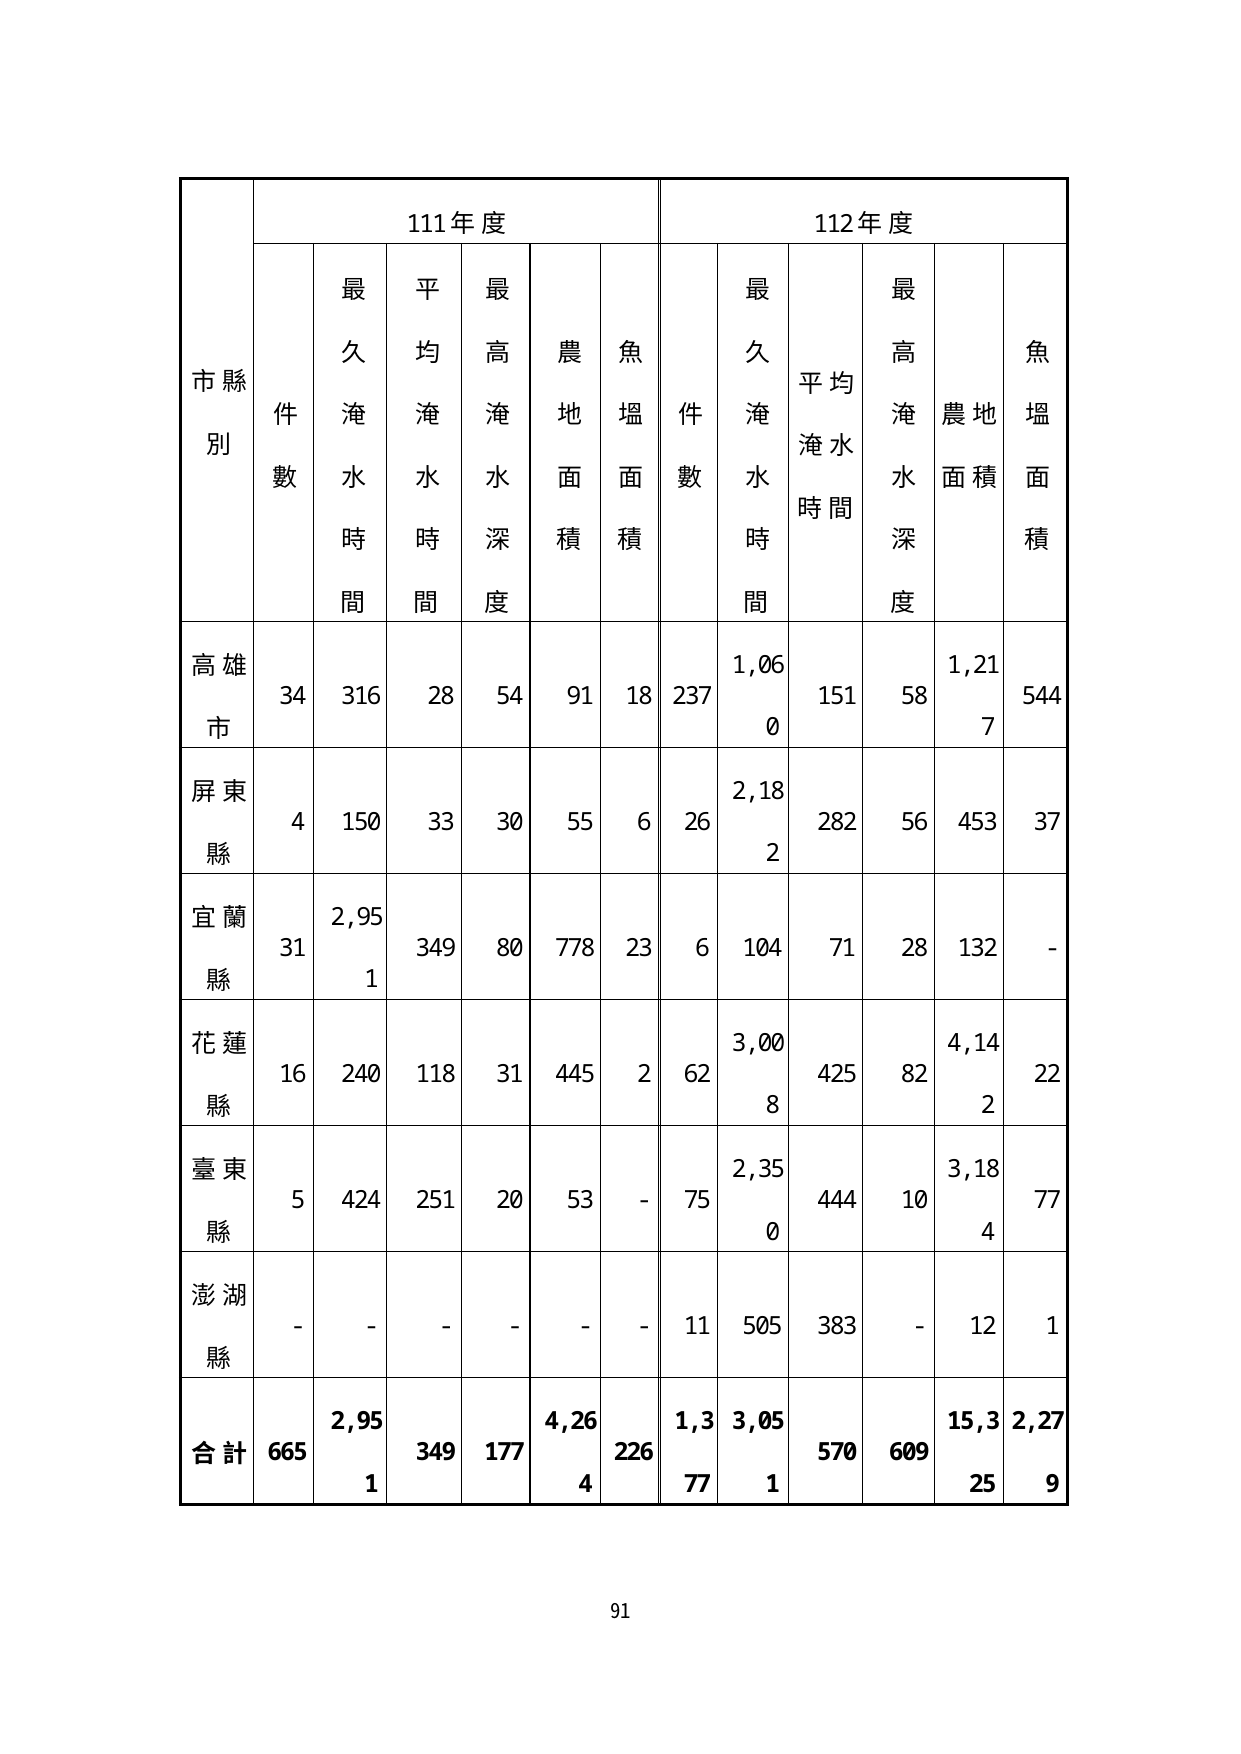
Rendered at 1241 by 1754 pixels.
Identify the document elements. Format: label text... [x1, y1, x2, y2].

table_cell 11 [661, 1252, 717, 1377]
table_header 市縣別 [182, 180, 253, 621]
table_header 111年度 [254, 180, 658, 243]
table_cell 425 [789, 1000, 862, 1125]
table_cell 177 [462, 1378, 529, 1503]
table_cell 2,279 [1004, 1378, 1066, 1503]
table_cell 282 [789, 748, 862, 873]
table_cell 62 [661, 1000, 717, 1125]
table_cell 最久淹水時間 [718, 244, 788, 621]
table_cell 12 [935, 1252, 1003, 1377]
table_cell 16 [254, 1000, 313, 1125]
table_cell 383 [789, 1252, 862, 1377]
table_cell 570 [789, 1378, 862, 1503]
table_cell 445 [531, 1000, 600, 1125]
table_cell 農地面積 [531, 244, 600, 621]
table_cell 778 [531, 874, 600, 999]
table_cell 37 [1004, 748, 1066, 873]
table_cell 75 [661, 1126, 717, 1251]
table_cell - [863, 1252, 934, 1377]
table_cell 4,142 [935, 1000, 1003, 1125]
table_cell 2,951 [314, 1378, 386, 1503]
table_cell 34 [254, 622, 313, 747]
table_cell 505 [718, 1252, 788, 1377]
table_cell 33 [387, 748, 461, 873]
table_cell 最高淹水深度 [462, 244, 529, 621]
table_cell 30 [462, 748, 529, 873]
table_cell 444 [789, 1126, 862, 1251]
table_cell 77 [1004, 1126, 1066, 1251]
table_cell 1,060 [718, 622, 788, 747]
table_cell 2,182 [718, 748, 788, 873]
table_header 112年度 [661, 180, 1066, 243]
table_cell 4,264 [531, 1378, 600, 1503]
table_cell 237 [661, 622, 717, 747]
table_cell 349 [387, 1378, 461, 1503]
table_cell 2,951 [314, 874, 386, 999]
table_cell 31 [462, 1000, 529, 1125]
table_cell 31 [254, 874, 313, 999]
table_cell 151 [789, 622, 862, 747]
table_cell 240 [314, 1000, 386, 1125]
table_cell - [387, 1252, 461, 1377]
table_cell - [601, 1252, 658, 1377]
table_cell 澎湖縣 [182, 1252, 253, 1377]
table_cell 251 [387, 1126, 461, 1251]
table_cell 55 [531, 748, 600, 873]
table_cell - [314, 1252, 386, 1377]
table_cell 5 [254, 1126, 313, 1251]
table_cell 91 [531, 622, 600, 747]
table_cell 424 [314, 1126, 386, 1251]
table_cell 最久淹水時間 [314, 244, 386, 621]
table_cell 屏東縣 [182, 748, 253, 873]
table_cell 22 [1004, 1000, 1066, 1125]
table_cell - [254, 1252, 313, 1377]
table_cell - [531, 1252, 600, 1377]
table_cell 118 [387, 1000, 461, 1125]
table_cell 58 [863, 622, 934, 747]
table_cell 28 [863, 874, 934, 999]
table_cell 2,350 [718, 1126, 788, 1251]
table_cell 高雄市 [182, 622, 253, 747]
table_cell 宜蘭縣 [182, 874, 253, 999]
table_cell 82 [863, 1000, 934, 1125]
table_cell 18 [601, 622, 658, 747]
table_cell 6 [661, 874, 717, 999]
table_cell - [462, 1252, 529, 1377]
table_cell 71 [789, 874, 862, 999]
table_cell 4 [254, 748, 313, 873]
table_cell 1 [1004, 1252, 1066, 1377]
table_cell 1,217 [935, 622, 1003, 747]
table_cell 150 [314, 748, 386, 873]
table_cell 平均淹水時間 [789, 244, 862, 621]
table_cell 件數 [254, 244, 313, 621]
table_cell 53 [531, 1126, 600, 1251]
table_cell 26 [661, 748, 717, 873]
table_cell 20 [462, 1126, 529, 1251]
table_cell 平均淹水時間 [387, 244, 461, 621]
table_cell 453 [935, 748, 1003, 873]
table_cell 104 [718, 874, 788, 999]
table_cell 665 [254, 1378, 313, 1503]
table_cell 3,051 [718, 1378, 788, 1503]
table_cell 3,008 [718, 1000, 788, 1125]
table_cell 10 [863, 1126, 934, 1251]
table_cell 臺東縣 [182, 1126, 253, 1251]
table_cell 544 [1004, 622, 1066, 747]
table_cell 56 [863, 748, 934, 873]
table_cell 魚塭面積 [601, 244, 658, 621]
table_cell 132 [935, 874, 1003, 999]
table_cell 28 [387, 622, 461, 747]
table_cell 最高淹水深度 [863, 244, 934, 621]
table_cell 349 [387, 874, 461, 999]
table_cell 合計 [182, 1378, 253, 1503]
table_cell 609 [863, 1378, 934, 1503]
table_cell 80 [462, 874, 529, 999]
table_cell 1,377 [661, 1378, 717, 1503]
table_cell 23 [601, 874, 658, 999]
table_cell 3,184 [935, 1126, 1003, 1251]
table_cell 54 [462, 622, 529, 747]
table_cell - [601, 1126, 658, 1251]
table_cell 15,325 [935, 1378, 1003, 1503]
table_cell - [1004, 874, 1066, 999]
table_cell 花蓮縣 [182, 1000, 253, 1125]
table_cell 件數 [661, 244, 717, 621]
table_cell 魚塭面積 [1004, 244, 1066, 621]
table_cell 2 [601, 1000, 658, 1125]
table_cell 226 [601, 1378, 658, 1503]
table_cell 農地面積 [935, 244, 1003, 621]
table_cell 316 [314, 622, 386, 747]
table_cell 6 [601, 748, 658, 873]
